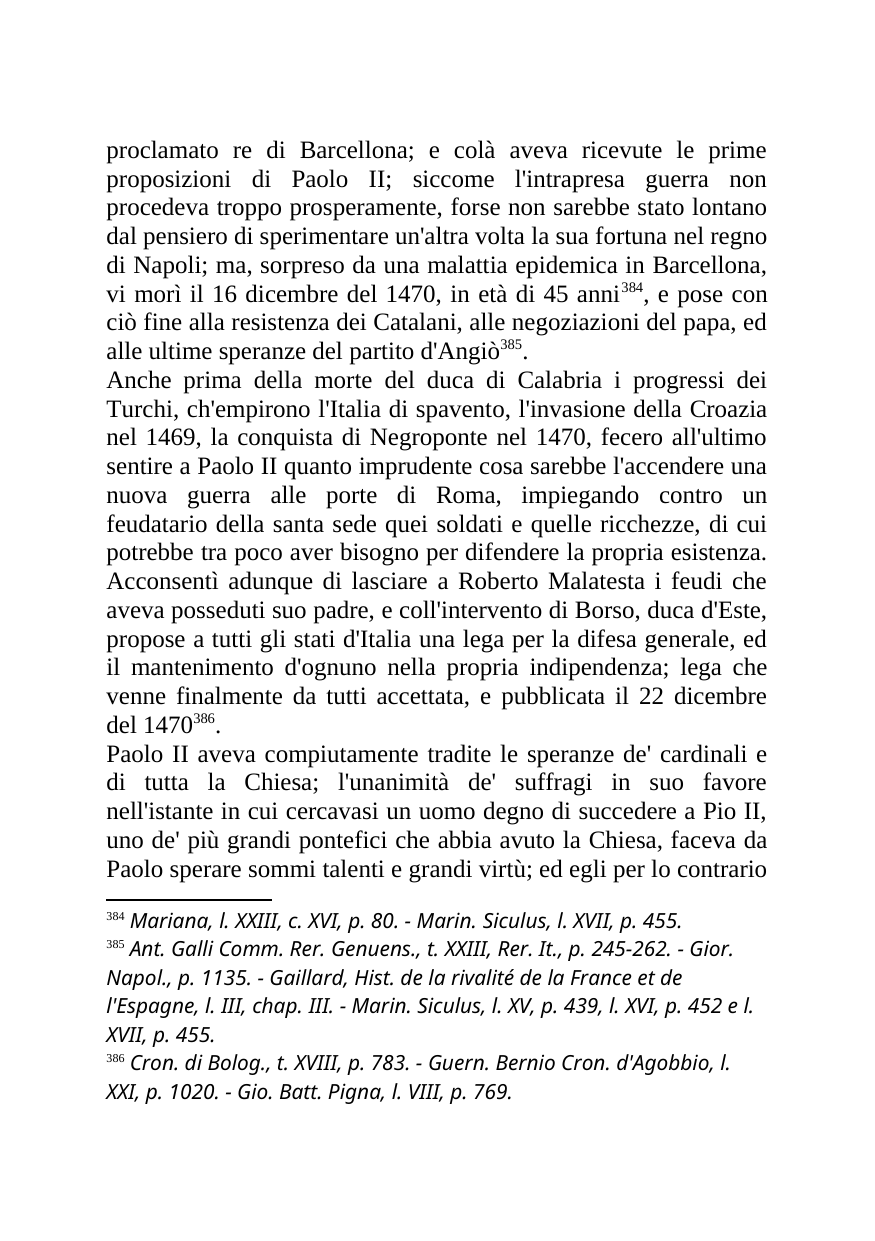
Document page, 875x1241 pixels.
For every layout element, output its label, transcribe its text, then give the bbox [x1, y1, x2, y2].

text Anche prima della morte del duca di Calabria i progressi dei Turchi, ch'empirono l'Italia di spavento, l'invasione della Croazia nel 1469, la conquista di Negroponte nel 1470, fecero all'ultimo sentire a Paolo II quanto imprudente cosa sarebbe l'accendere una nuova guerra alle porte di Roma, impiegando contro un feudatario della santa sede quei soldati e quelle ricchezze, di cui potrebbe tra poco aver bisogno per difendere la propria esistenza. Acconsentì adunque di lasciare a Roberto Malatesta i feudi che aveva posseduti suo padre, e coll'intervento di Borso, duca d'Este, propose a tutti gli stati d'Italia una lega per la difesa generale, ed il mantenimento d'ognuno nella propria indipendenza; lega che venne finalmente da tutti accettata, e pubblicata il 22 dicembre del 1470. [106, 365, 768, 739]
text Paolo II aveva compiutamente tradite le speranze de' cardinali e di tutta la Chiesa; l'unanimità de' suffragi in suo favore nell'istante in cui cercavasi un uomo degno di succedere a Pio II, uno de' più grandi pontefici che abbia avuto la Chiesa, faceva da Paolo sperare sommi talenti e grandi virtù; ed egli per lo contrario [106, 739, 768, 882]
text Ant. Galli Comm. Rer. Genuens., t. XXIII, Rer. It., p. 245-262. - Gior. Napol., p. 1135. - Gaillard, Hist. de la rivalité de la France et de l'Espagne, l. III, chap. III. - Marin. Siculus, l. XV, p. 439, l. XVI, p. 452 e l. XVII, p. 455. [106, 934, 768, 1048]
text Mariana, l. XXIII, c. XVI, p. 80. - Marin. Siculus, l. XVII, p. 455. [106, 906, 768, 934]
text proclamato re di Barcellona; e colà aveva ricevute le prime proposizioni di Paolo II; siccome l'intrapresa guerra non procedeva troppo prosperamente, forse non sarebbe stato lontano dal pensiero di sperimentare un'altra volta la sua fortuna nel regno di Napoli; ma, sorpreso da una malattia epidemica in Barcellona, vi morì il 16 dicembre del 1470, in età di 45 anni, e pose con ciò fine alla resistenza dei Catalani, alle negoziazioni del papa, ed alle ultime speranze del partito d'Angiò. [106, 135, 768, 365]
text Cron. di Bolog., t. XVIII, p. 783. - Guern. Bernio Cron. d'Agobbio, l. XXI, p. 1020. - Gio. Batt. Pigna, l. VIII, p. 769. [106, 1048, 768, 1105]
